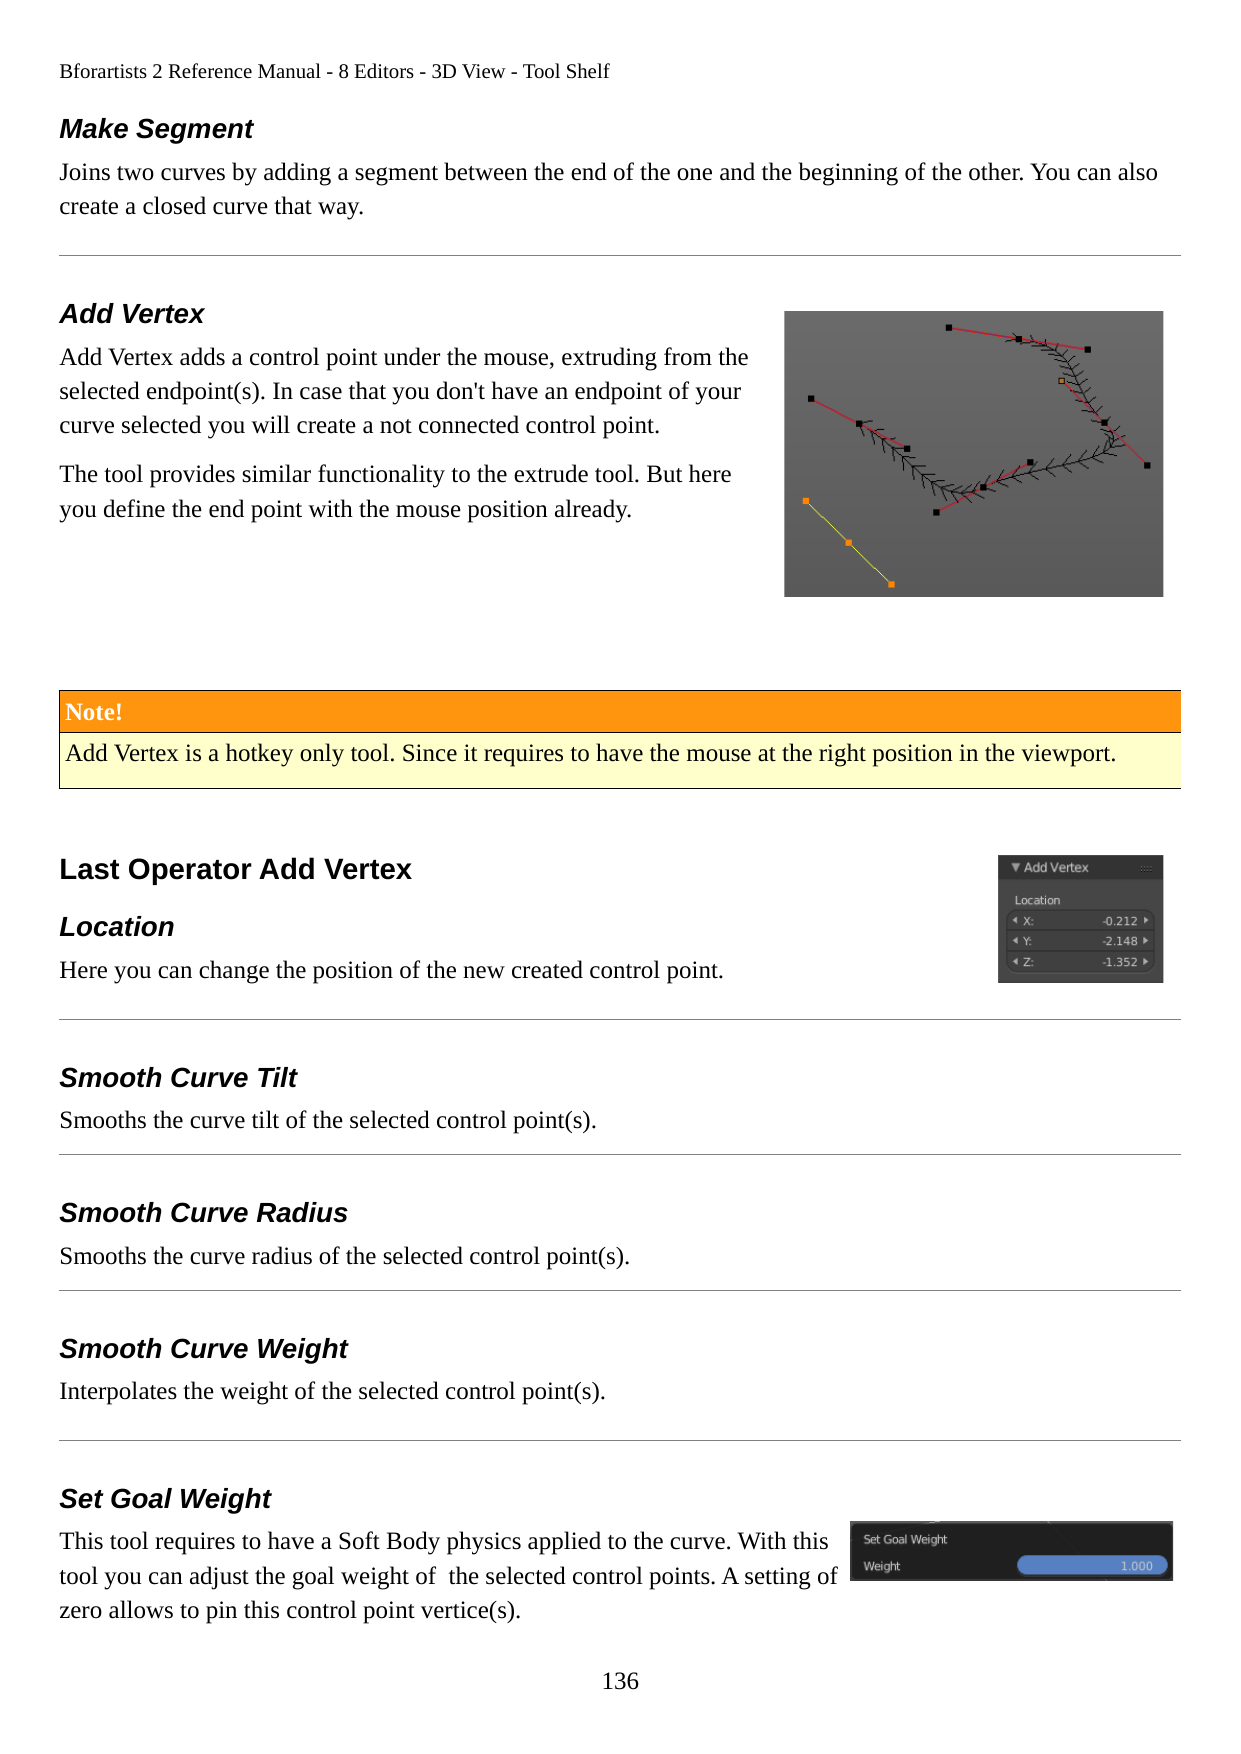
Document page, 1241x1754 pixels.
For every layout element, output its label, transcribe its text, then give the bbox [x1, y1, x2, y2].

subtitle Set Goal Weight [59, 1482, 1181, 1514]
table_header Note! [60, 691, 1181, 732]
text This tool requires to have a Soft Body physics applied to the curve. With this tool you can adjust the goal weight of the selected control points. A setting of zero allows to pin this control point vertice(s). [59, 1526, 1181, 1624]
subtitle Location [59, 911, 998, 943]
table_cell Add Vertex is a hotkey only tool. Since it requires to have the mouse at the right position in the viewport. [60, 733, 1181, 787]
subtitle [1164, 911, 1181, 943]
picture [784, 311, 1164, 597]
subtitle Smooth Curve Tilt [59, 1061, 1181, 1093]
subtitle Smooth Curve Weight [59, 1332, 1181, 1364]
picture [850, 1521, 1174, 1581]
text Here you can change the position of the new created control point. [59, 955, 1181, 984]
text The tool provides similar functionality to the extrude tool. But here you define the end point with the mouse position already. [59, 459, 784, 523]
subtitle Last Operator Add Vertex [59, 852, 1181, 886]
text Interpolates the weight of the selected control point(s). [59, 1376, 1181, 1405]
picture [998, 855, 1164, 983]
text Add Vertex adds a control point under the mouse, extruding from the selected endpoint(s). In case that you don't have an endpoint of your curve selected you will create a not connected control point. [59, 342, 784, 439]
subtitle Make Segment [59, 113, 1181, 144]
text Smooths the curve tilt of the selected control point(s). [59, 1105, 1181, 1134]
text Smooths the curve radius of the selected control point(s). [59, 1241, 1181, 1269]
subtitle Smooth Curve Radius [59, 1196, 1181, 1228]
text Joins two curves by adding a segment between the end of the one and the beginning of the other. You can also create a closed curve that way. [59, 157, 1181, 220]
subtitle Add Vertex [59, 297, 1181, 329]
